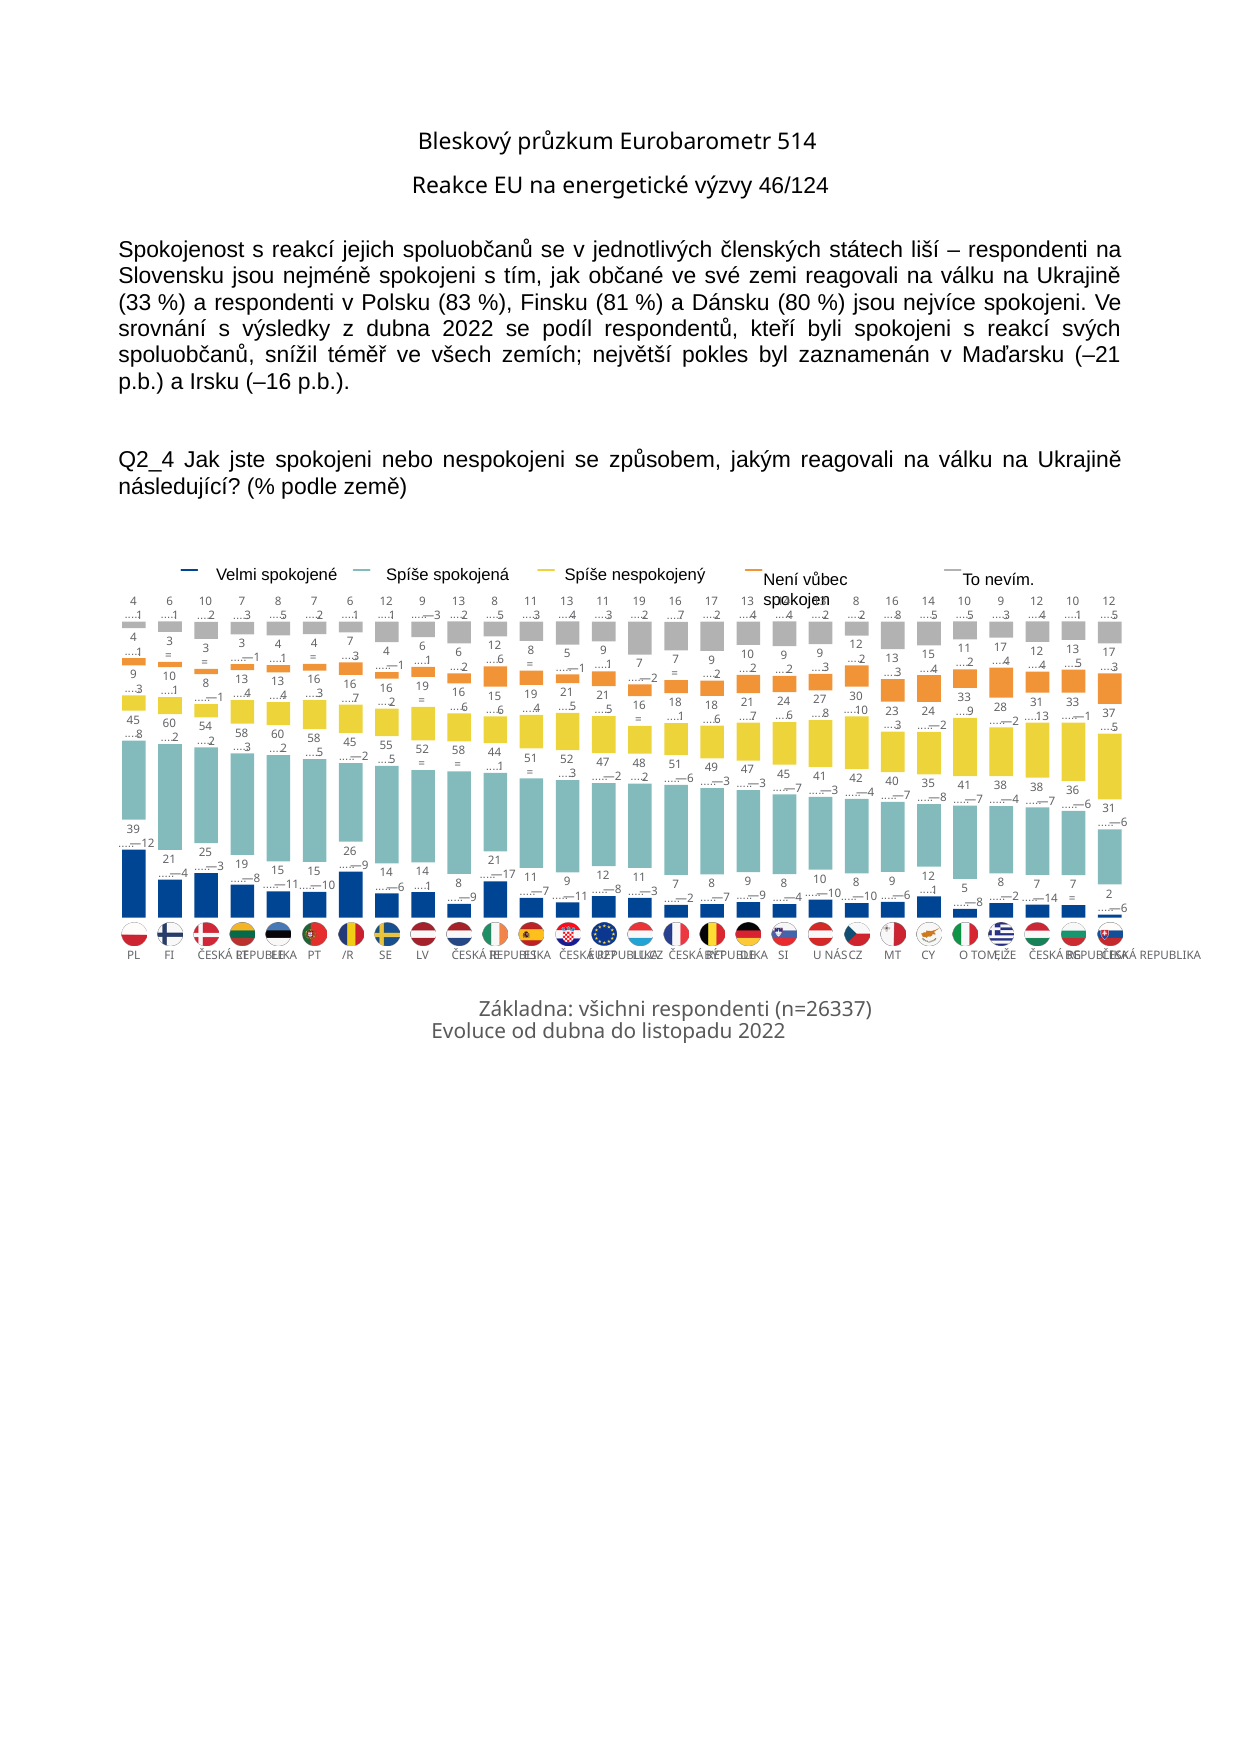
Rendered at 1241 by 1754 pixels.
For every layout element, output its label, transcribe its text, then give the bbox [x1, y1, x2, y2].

picture [880, 922, 906, 946]
picture [591, 922, 617, 946]
picture [627, 922, 653, 946]
picture [338, 922, 364, 946]
picture [374, 922, 400, 946]
picture [193, 922, 219, 946]
picture [157, 922, 183, 946]
picture [555, 922, 581, 946]
picture [699, 922, 725, 946]
picture [663, 922, 689, 946]
picture [988, 922, 1014, 946]
picture [302, 922, 327, 946]
picture [446, 922, 472, 946]
picture [952, 922, 978, 946]
text Spokojenost s reakcí jejich spoluobčanů se v jednotlivých členských státech liší – respondenti na Slovensku jsou nejméně spokojeni s tím, jak občané ve své zemi reagovali na válku na Ukrajině (33 %) a respondenti v Polsku (83 %), Finsku (81 %) a Dánsku (80 %) jsou nejvíce spokojeni. Ve srovnání s výsledky z dubna 2022 se podíl respondentů, kteří byli spokojeni s reakcí svých spoluobčanů, snížil téměř ve všech zemích; největší pokles byl zaznamenán v Maďarsku (–21 p.b.) a Irsku (–16 p.b.). [118, 236, 1122, 394]
picture [121, 922, 147, 946]
picture [265, 922, 291, 946]
picture [229, 922, 255, 946]
picture [771, 922, 797, 946]
picture [518, 922, 544, 946]
picture [1024, 922, 1050, 946]
picture [735, 922, 761, 946]
picture [808, 922, 833, 946]
text Q2_4 Jak jste spokojeni nebo nespokojeni se způsobem, jakým reagovali na válku na Ukrajině následující? (% podle země) [118, 446, 1122, 499]
picture [410, 922, 436, 946]
picture [844, 922, 870, 946]
picture [916, 922, 942, 946]
picture [1097, 922, 1123, 946]
picture [1061, 922, 1086, 946]
picture [482, 922, 508, 946]
